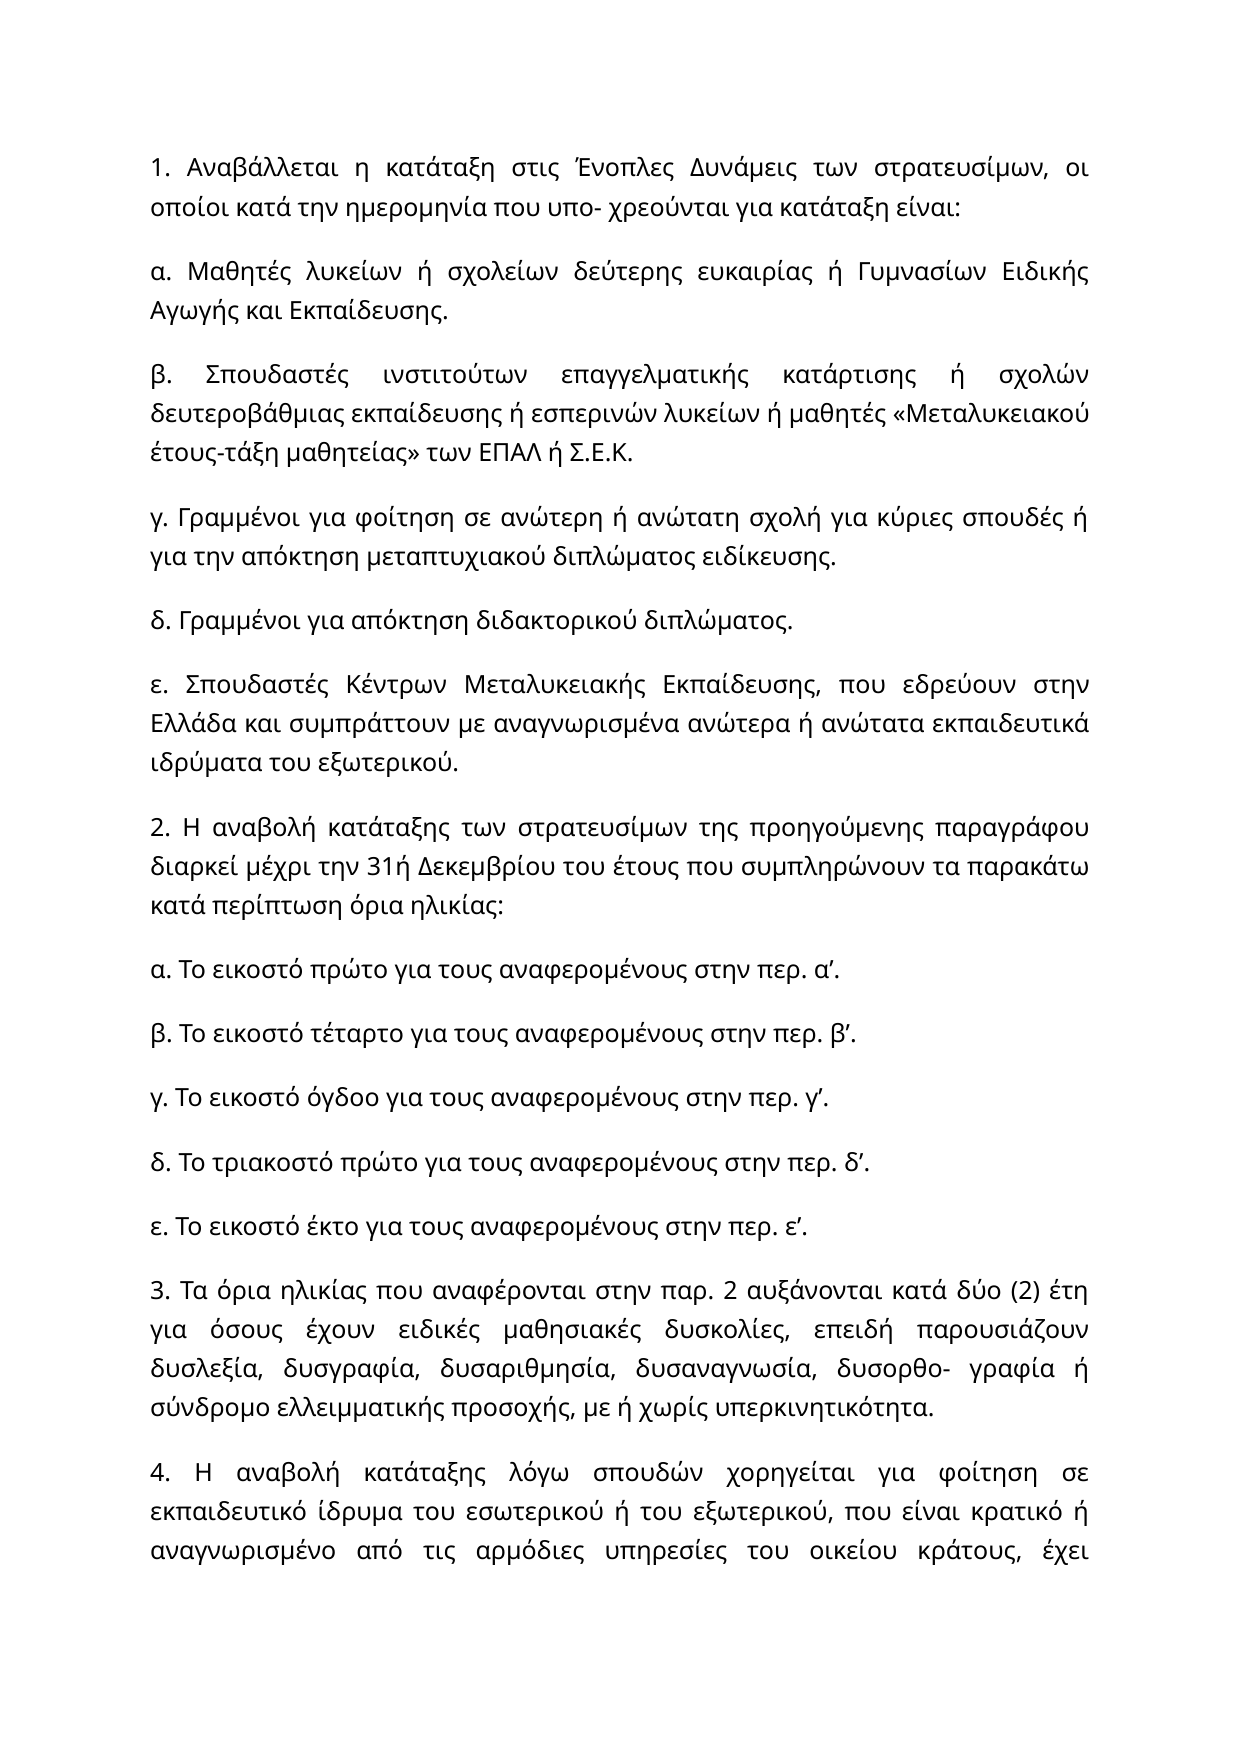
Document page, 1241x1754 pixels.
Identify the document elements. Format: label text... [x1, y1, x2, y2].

text ε. Το εικοστό έκτο για τους αναφερομένους στην περ. ε’. [150, 1208, 1090, 1242]
text δ. Γραμμένοι για απόκτηση διδακτορικού διπλώματος. [150, 602, 1090, 637]
text 4. Η αναβολή κατάταξης λόγω σπουδών χορηγείται για φοίτηση σε εκπαιδευτικό ίδρυμα του εσωτερικού ή του εξωτερικού, που είναι κρατικό ή αναγνωρισμένο από τις αρμόδιες υπηρεσίες του οικείου κράτους, έχει [150, 1454, 1090, 1567]
text δ. Το τριακοστό πρώτο για τους αναφερομένους στην περ. δ’. [150, 1144, 1090, 1178]
text 1. Αναβάλλεται η κατάταξη στις Ένοπλες Δυνάμεις των στρατευσίμων, οι οποίοι κατά την ημερομηνία που υπο- χρεούνται για κατάταξη είναι: [150, 150, 1090, 223]
text 2. Η αναβολή κατάταξης των στρατευσίμων της προηγούμενης παραγράφου διαρκεί μέχρι την 31ή Δεκεμβρίου του έτους που συμπληρώνουν τα παρακάτω κατά περίπτωση όρια ηλικίας: [150, 809, 1090, 922]
text β. Σπουδαστές ινστιτούτων επαγγελματικής κατάρτισης ή σχολών δευτεροβάθμιας εκπαίδευσης ή εσπερινών λυκείων ή μαθητές «Μεταλυκειακού έτους-τάξη μαθητείας» των ΕΠΑΛ ή Σ.Ε.Κ. [150, 357, 1090, 469]
text α. Μαθητές λυκείων ή σχολείων δεύτερης ευκαιρίας ή Γυμνασίων Ειδικής Αγωγής και Εκπαίδευσης. [150, 253, 1090, 327]
text ε. Σπουδαστές Κέντρων Μεταλυκειακής Εκπαίδευσης, που εδρεύουν στην Ελλάδα και συμπράττουν με αναγνωρισμένα ανώτερα ή ανώτατα εκπαιδευτικά ιδρύματα του εξωτερικού. [150, 667, 1090, 779]
text α. Το εικοστό πρώτο για τους αναφερομένους στην περ. α’. [150, 952, 1090, 986]
text γ. Το εικοστό όγδοο για τους αναφερομένους στην περ. γ’. [150, 1080, 1090, 1114]
text β. Το εικοστό τέταρτο για τους αναφερομένους στην περ. β’. [150, 1016, 1090, 1050]
text γ. Γραμμένοι για φοίτηση σε ανώτερη ή ανώτατη σχολή για κύριες σπουδές ή για την απόκτηση μεταπτυχιακού διπλώματος ειδίκευσης. [150, 499, 1090, 572]
text 3. Τα όρια ηλικίας που αναφέρονται στην παρ. 2 αυξάνονται κατά δύο (2) έτη για όσους έχουν ειδικές μαθησιακές δυσκολίες, επειδή παρουσιάζουν δυσλεξία, δυσγραφία, δυσαριθμησία, δυσαναγνωσία, δυσορθο- γραφία ή σύνδρομο ελλειμματικής προσοχής, με ή χωρίς υπερκινητικότητα. [150, 1272, 1090, 1424]
